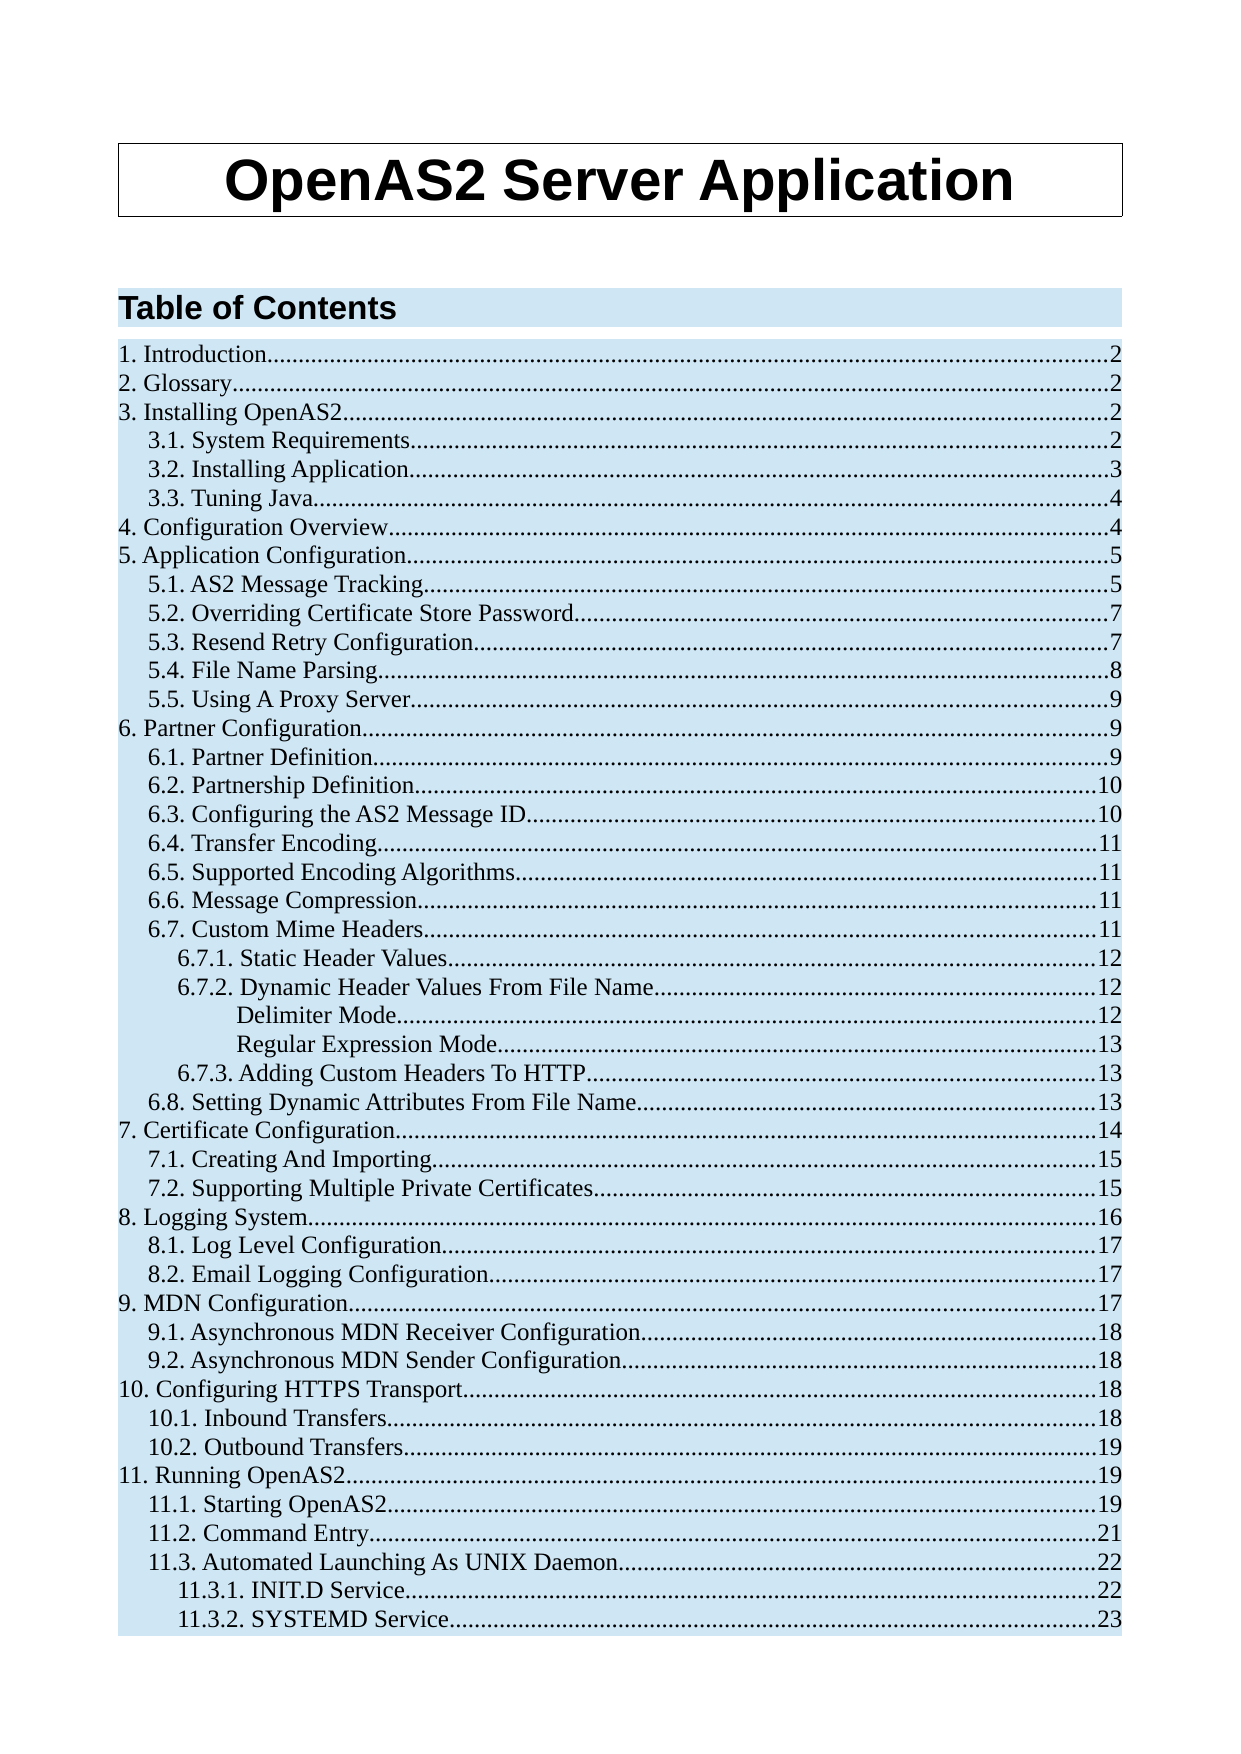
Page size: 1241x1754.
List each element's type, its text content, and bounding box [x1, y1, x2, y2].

text 11.3.1. INIT.D Service 22 [177, 1575, 1122, 1604]
text 8.1. Log Level Configuration 17 [148, 1230, 1122, 1259]
text 6.7.3. Adding Custom Headers To HTTP 13 [177, 1058, 1122, 1087]
text 10.1. Inbound Transfers 18 [148, 1403, 1122, 1432]
text 7.1. Creating And Importing 15 [148, 1144, 1122, 1173]
text 6.7.2. Dynamic Header Values From File Name 12 [177, 972, 1122, 1000]
text 3.3. Tuning Java 4 [148, 483, 1122, 512]
text 11.3. Automated Launching As UNIX Daemon 22 [148, 1547, 1122, 1575]
text 5.3. Resend Retry Configuration 7 [148, 627, 1122, 655]
text 6.7. Custom Mime Headers 11 [148, 914, 1122, 943]
text 6.7.1. Static Header Values 12 [177, 943, 1122, 972]
text 5.4. File Name Parsing 8 [148, 655, 1122, 684]
text 8. Logging System 16 [118, 1202, 1122, 1230]
text 7. Certificate Configuration 14 [118, 1115, 1122, 1144]
text 5.2. Overriding Certificate Store Password 7 [148, 598, 1122, 627]
text 3.1. System Requirements 2 [148, 425, 1122, 454]
text 6.8. Setting Dynamic Attributes From File Name 13 [148, 1087, 1122, 1115]
text 9.1. Asynchronous MDN Receiver Configuration 18 [148, 1317, 1122, 1345]
title OpenAS2 Server Application [119, 144, 1122, 216]
text 6.2. Partnership Definition 10 [148, 770, 1122, 799]
text 1. Introduction 2 [118, 339, 1122, 368]
text 11.3.2. SYSTEMD Service 23 [177, 1604, 1122, 1633]
text 6.4. Transfer Encoding 11 [148, 828, 1122, 857]
text 6. Partner Configuration 9 [118, 713, 1122, 742]
text 9. MDN Configuration 17 [118, 1288, 1122, 1317]
text Regular Expression Mode 13 [236, 1029, 1122, 1058]
text 11.2. Command Entry 21 [148, 1518, 1122, 1547]
text 10. Configuring HTTPS Transport 18 [118, 1374, 1122, 1403]
text 10.2. Outbound Transfers 19 [148, 1432, 1122, 1460]
text 9.2. Asynchronous MDN Sender Configuration 18 [148, 1345, 1122, 1374]
text 5.1. AS2 Message Tracking 5 [148, 569, 1122, 598]
text 5.5. Using A Proxy Server 9 [148, 684, 1122, 713]
text 11. Running OpenAS2 19 [118, 1460, 1122, 1489]
text 6.5. Supported Encoding Algorithms 11 [148, 857, 1122, 885]
text 2. Glossary 2 [118, 368, 1122, 397]
text Delimiter Mode 12 [236, 1000, 1122, 1029]
text 8.2. Email Logging Configuration 17 [148, 1259, 1122, 1288]
text 5. Application Configuration 5 [118, 540, 1122, 569]
text 6.1. Partner Definition 9 [148, 742, 1122, 770]
text 3. Installing OpenAS2 2 [118, 397, 1122, 425]
text 11.1. Starting OpenAS2 19 [148, 1489, 1122, 1518]
subtitle Table of Contents [118, 288, 1122, 327]
text 3.2. Installing Application 3 [148, 454, 1122, 483]
text 4. Configuration Overview 4 [118, 512, 1122, 540]
text 7.2. Supporting Multiple Private Certificates 15 [148, 1173, 1122, 1202]
text 6.6. Message Compression 11 [148, 885, 1122, 914]
text 6.3. Configuring the AS2 Message ID 10 [148, 799, 1122, 828]
